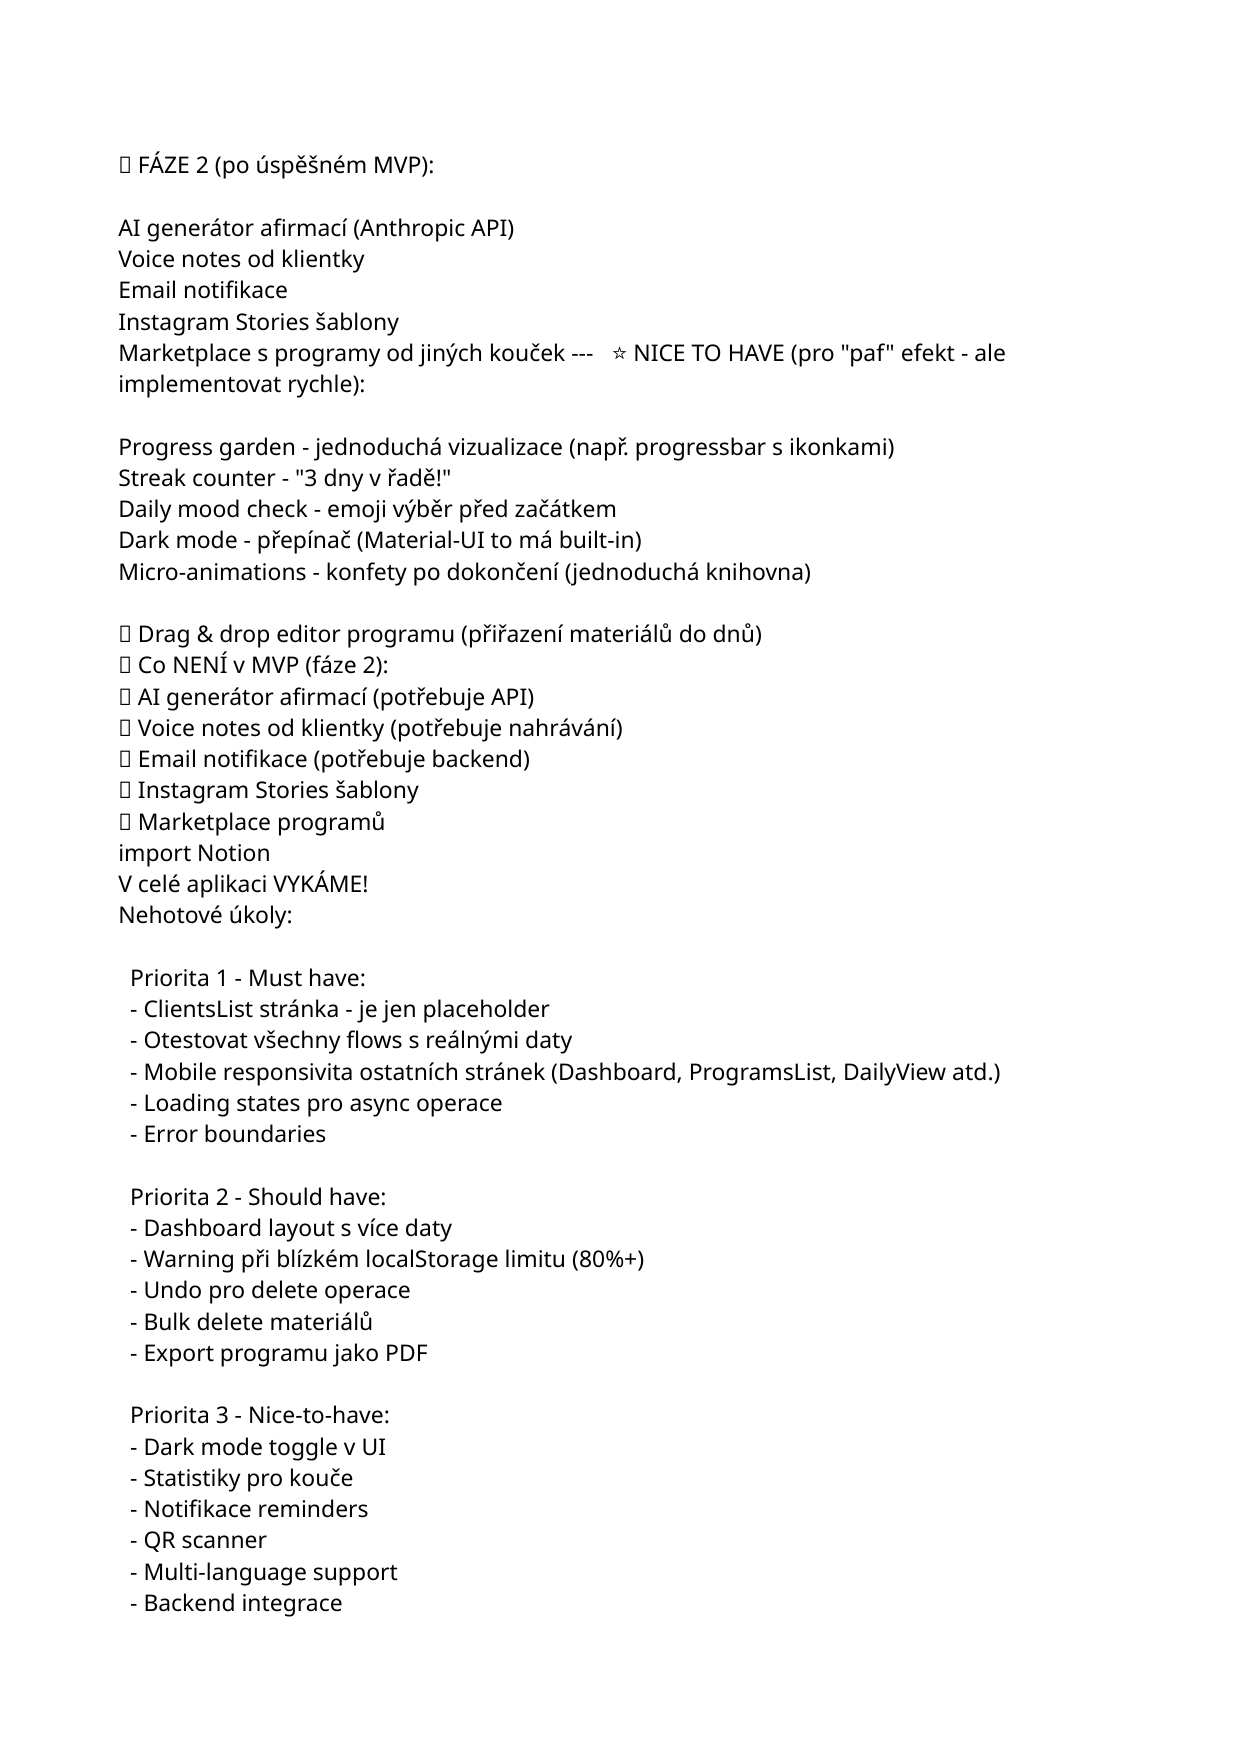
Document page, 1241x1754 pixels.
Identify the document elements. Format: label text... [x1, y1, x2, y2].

text - Dashboard layout s více daty [118, 1212, 1122, 1243]
text - Undo pro delete operace [118, 1274, 1122, 1306]
text Priorita 1 - Must have: [118, 962, 1122, 993]
text - ClientsList stránka - je jen placeholder [118, 993, 1122, 1024]
text ❌ AI generátor afirmací (potřebuje API) [118, 681, 1122, 712]
text Nehotové úkoly: [118, 899, 1122, 931]
text - Export programu jako PDF [118, 1337, 1122, 1368]
text 🚀 FÁZE 2 (po úspěšném MVP): [118, 149, 1122, 181]
text AI generátor afirmací (Anthropic API) [118, 212, 1122, 243]
text ❌ Voice notes od klientky (potřebuje nahrávání) [118, 712, 1122, 743]
text Marketplace s programy od jiných kouček --- ⭐ NICE TO HAVE (pro "paf" efekt - ale implementovat rychle): [118, 337, 1122, 399]
text - Backend integrace [118, 1587, 1122, 1618]
text Priorita 2 - Should have: [118, 1181, 1122, 1212]
text Priorita 3 - Nice-to-have: [118, 1399, 1122, 1431]
text - Bulk delete materiálů [118, 1306, 1122, 1337]
text - Loading states pro async operace [118, 1087, 1122, 1118]
text Daily mood check - emoji výběr před začátkem [118, 493, 1122, 524]
text - Multi-language support [118, 1556, 1122, 1587]
text Instagram Stories šablony [118, 306, 1122, 337]
text Streak counter - "3 dny v řadě!" [118, 462, 1122, 493]
text Progress garden - jednoduchá vizualizace (např. progressbar s ikonkami) [118, 431, 1122, 462]
text - Statistiky pro kouče [118, 1462, 1122, 1493]
text - Dark mode toggle v UI [118, 1431, 1122, 1462]
text Micro-animations - konfety po dokončení (jednoduchá knihovna) [118, 556, 1122, 587]
text - Warning při blízkém localStorage limitu (80%+) [118, 1243, 1122, 1274]
text Email notifikace [118, 274, 1122, 306]
text Voice notes od klientky [118, 243, 1122, 274]
text - Mobile responsivita ostatních stránek (Dashboard, ProgramsList, DailyView atd.) [118, 1056, 1122, 1087]
text Dark mode - přepínač (Material-UI to má built-in) [118, 524, 1122, 556]
text ✅ Drag & drop editor programu (přiřazení materiálů do dnů) [118, 618, 1122, 649]
text 🚫 Co NENÍ v MVP (fáze 2): [118, 649, 1122, 681]
text - QR scanner [118, 1524, 1122, 1556]
text - Error boundaries [118, 1118, 1122, 1149]
text ❌ Instagram Stories šablony [118, 774, 1122, 806]
text ❌ Email notifikace (potřebuje backend) [118, 743, 1122, 774]
text import Notion [118, 837, 1122, 868]
text ❌ Marketplace programů [118, 806, 1122, 837]
text - Notifikace reminders [118, 1493, 1122, 1524]
text V celé aplikaci VYKÁME! [118, 868, 1122, 899]
text - Otestovat všechny flows s reálnými daty [118, 1024, 1122, 1056]
